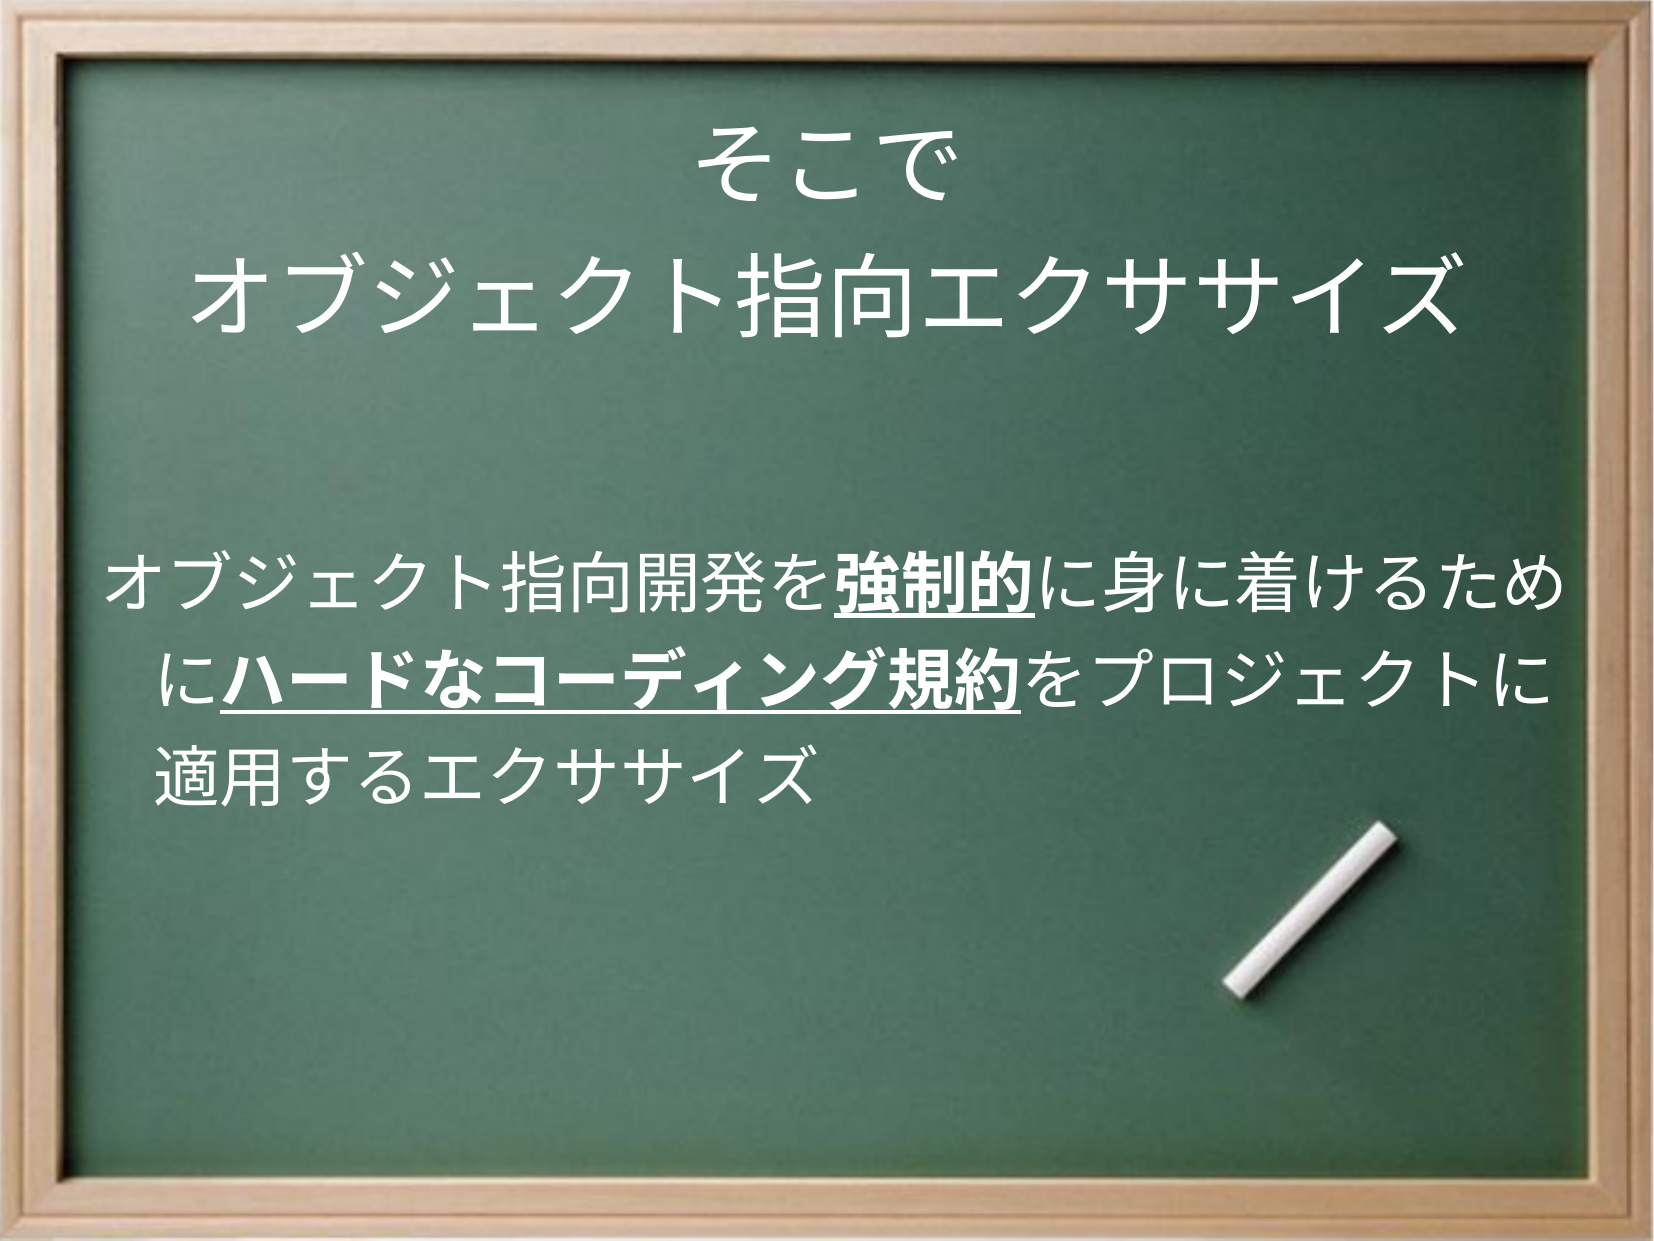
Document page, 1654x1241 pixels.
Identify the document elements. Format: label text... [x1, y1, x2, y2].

picture [0, 0, 1654, 1241]
list オブジェクト指向開発を強制的に身に着けるためにハードなコーディング規約をプロジェクトに適用するエクササイズ [82, 290, 1571, 1109]
title そこで オブジェクト指向エクササイズ [82, 86, 1571, 290]
